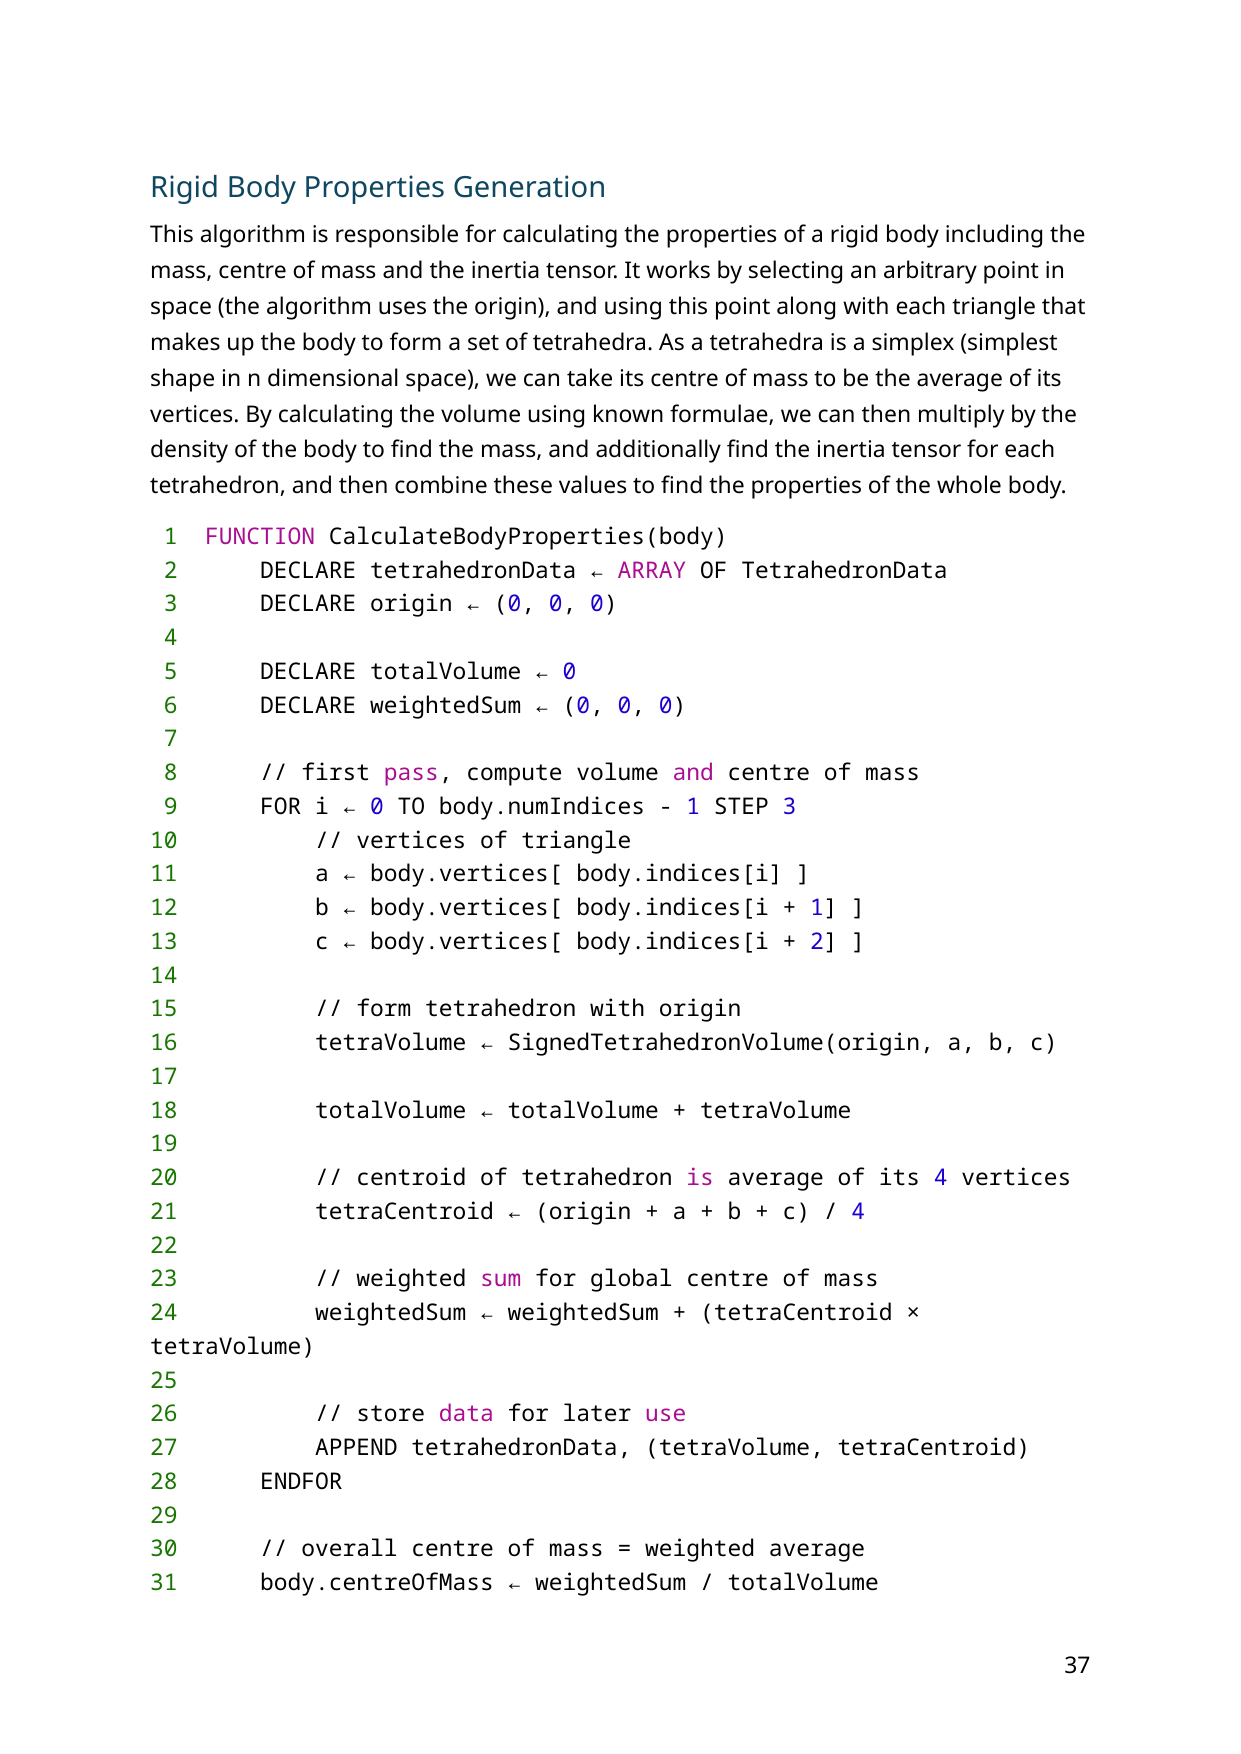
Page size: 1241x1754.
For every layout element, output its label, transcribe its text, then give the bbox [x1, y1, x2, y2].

text 25 [150, 1364, 1090, 1395]
text 15 // form tetrahedron with origin [150, 992, 1090, 1024]
text 6 DECLARE weightedSum ← (0, 0, 0) [150, 689, 1090, 720]
text 16 tetraVolume ← SignedTetrahedronVolume(origin, a, b, c) [150, 1026, 1090, 1057]
text 18 totalVolume ← totalVolume + tetraVolume [150, 1094, 1090, 1125]
text 2 DECLARE tetrahedronData ← ARRAY OF TetrahedronData [150, 554, 1090, 585]
text 10 // vertices of triangle [150, 824, 1090, 855]
text 4 [150, 621, 1090, 652]
text 26 // store data for later use [150, 1397, 1090, 1429]
text 19 [150, 1127, 1090, 1159]
text 3 DECLARE origin ← (0, 0, 0) [150, 587, 1090, 619]
text 30 // overall centre of mass = weighted average [150, 1532, 1090, 1564]
subtitle Rigid Body Properties Generation [150, 167, 1090, 206]
text 29 [150, 1499, 1090, 1530]
text 12 b ← body.vertices[ body.indices[i + 1] ] [150, 891, 1090, 922]
text 5 DECLARE totalVolume ← 0 [150, 655, 1090, 686]
text 27 APPEND tetrahedronData, (tetraVolume, tetraCentroid) [150, 1431, 1090, 1462]
text 1 FUNCTION CalculateBodyProperties(body) [150, 520, 1090, 551]
text 24 weightedSum ← weightedSum + (tetraCentroid × tetraVolume) [150, 1296, 1090, 1361]
text 31 body.centreOfMass ← weightedSum / totalVolume [150, 1566, 1090, 1597]
text This algorithm is responsible for calculating the properties of a rigid body including the mass, centre of mass and the inertia tensor. It works by selecting an arbitrary point in space (the algorithm uses the origin), and using this point along with each triangle that makes up the body to form a set of tetrahedra. As a tetrahedra is a simplex (simplest shape in n dimensional space), we can take its centre of mass to be the average of its vertices. By calculating the volume using known formulae, we can then multiply by the density of the body to find the mass, and additionally find the inertia tensor for each tetrahedron, and then combine these values to find the properties of the whole body. [150, 218, 1090, 501]
text 23 // weighted sum for global centre of mass [150, 1262, 1090, 1294]
text 13 c ← body.vertices[ body.indices[i + 2] ] [150, 925, 1090, 956]
text 7 [150, 722, 1090, 754]
text 8 // first pass, compute volume and centre of mass [150, 756, 1090, 787]
text 28 ENDFOR [150, 1465, 1090, 1496]
text 11 a ← body.vertices[ body.indices[i] ] [150, 857, 1090, 889]
text 21 tetraCentroid ← (origin + a + b + c) / 4 [150, 1195, 1090, 1226]
text 17 [150, 1060, 1090, 1091]
text 20 // centroid of tetrahedron is average of its 4 vertices [150, 1161, 1090, 1192]
text 22 [150, 1229, 1090, 1260]
text 14 [150, 959, 1090, 990]
text 9 FOR i ← 0 TO body.numIndices - 1 STEP 3 [150, 790, 1090, 821]
